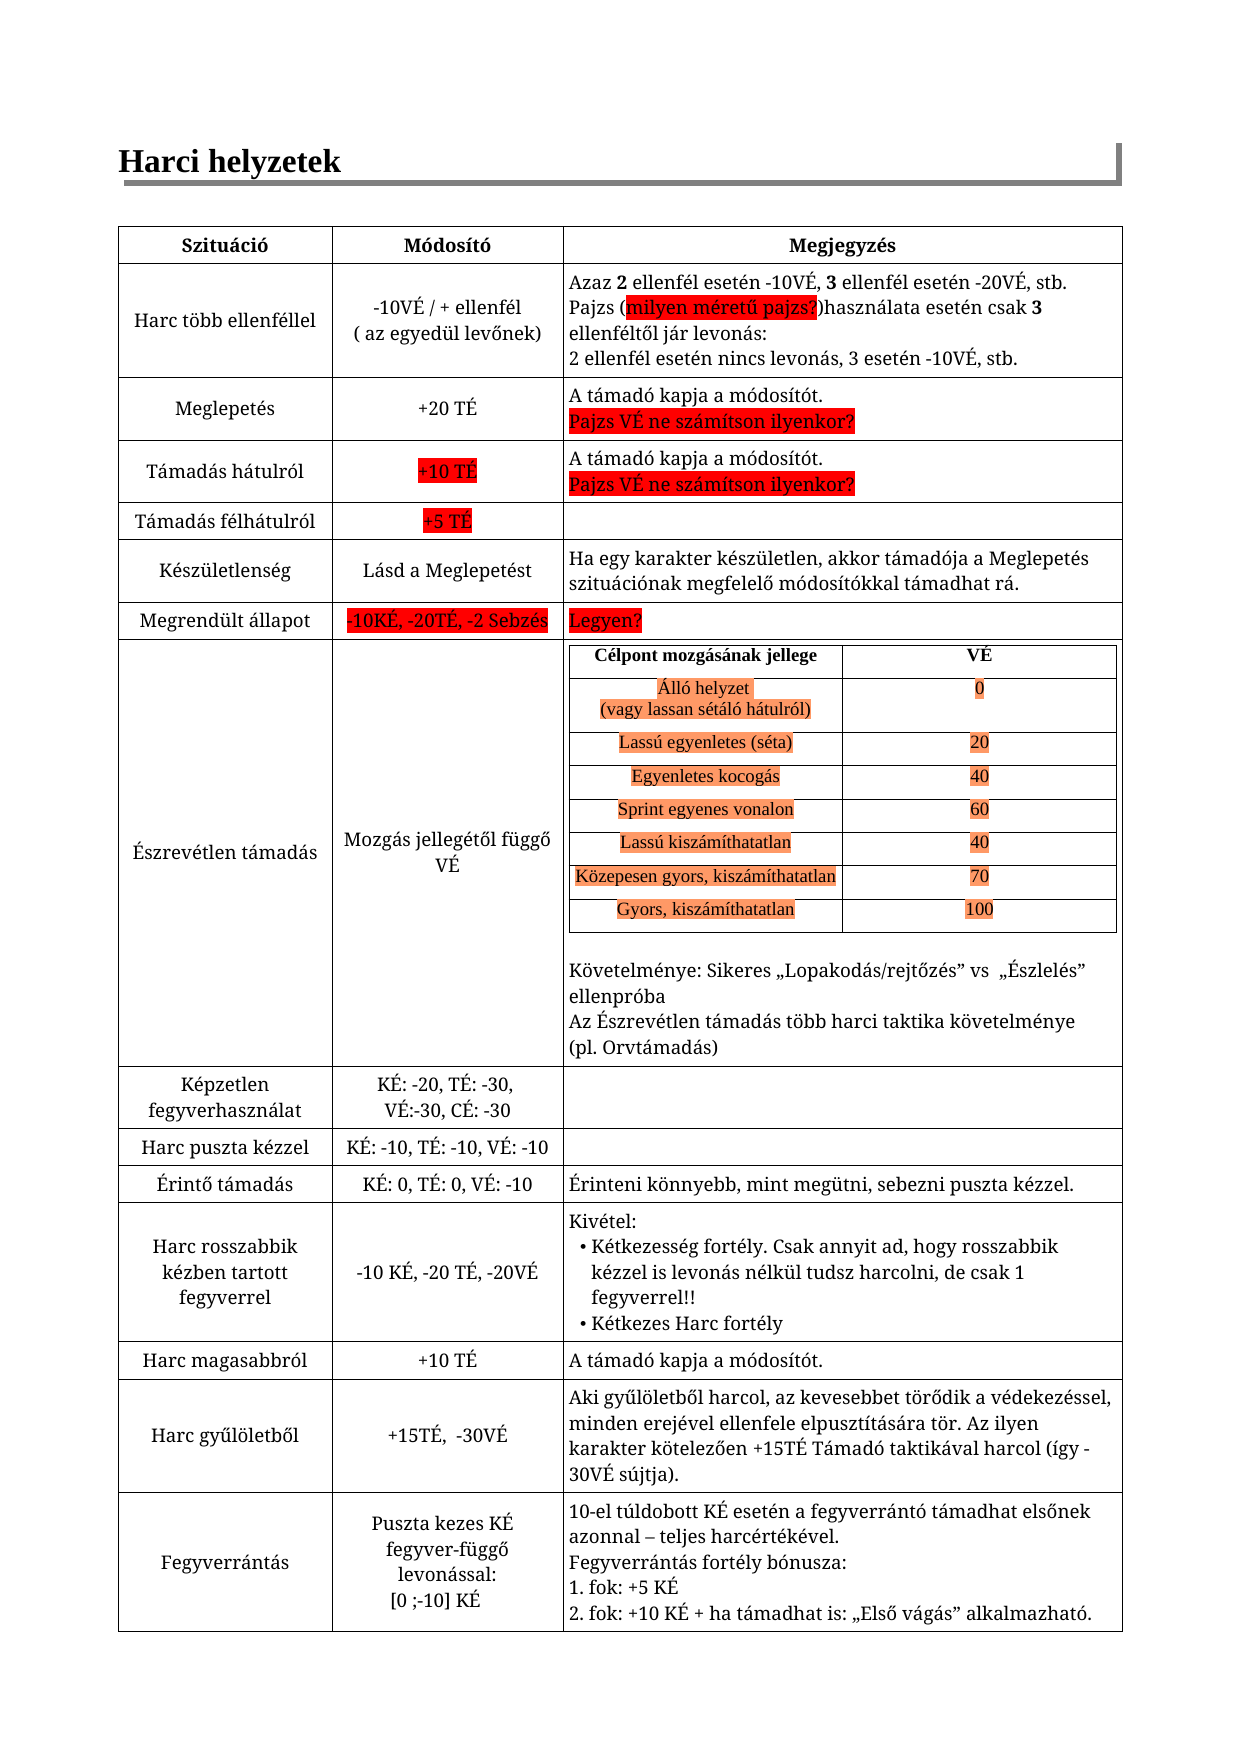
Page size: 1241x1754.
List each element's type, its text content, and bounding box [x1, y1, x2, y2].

table_cell 10-el túldobott KÉ esetén a fegyverrántó támadhat elsőnek azonnal – teljes harcértékével. Fegyverrántás fortély bónusza: 1. fok: +5 KÉ 2. fok: +10 KÉ + ha támadhat is: „Első vágás” alkalmazható. [564, 1493, 1122, 1631]
table_cell Harc rosszabbik kézben tartott fegyverrel [119, 1203, 332, 1341]
table_cell Harc magasabbról [119, 1342, 332, 1378]
table_cell [564, 1129, 1122, 1165]
table_cell Mozgás jellegétől függő VÉ [333, 640, 563, 1066]
table_cell 40 [843, 833, 1116, 865]
table_cell +5 TÉ [333, 503, 563, 539]
table_cell KÉ: -20, TÉ: -30, VÉ:-30, CÉ: -30 [333, 1067, 563, 1128]
table_cell +10 TÉ [333, 441, 563, 502]
table_cell Készületlenség [119, 540, 332, 602]
subtitle Harci helyzetek [118, 143, 1116, 180]
table_cell Puszta kezes KÉ fegyver-függő levonással: [0 ;-10] KÉ [333, 1493, 563, 1631]
table_cell Aki gyűlöletből harcol, az kevesebbet törődik a védekezéssel, minden erejével ellenfele elpusztítására tör. Az ilyen karakter kötelezően +15TÉ Támadó taktikával harcol (így -30VÉ sújtja). [564, 1380, 1122, 1492]
table_cell A támadó kapja a módosítót. [564, 1342, 1122, 1378]
table_cell Érintő támadás [119, 1166, 332, 1202]
table_cell Lassú egyenletes (séta) [570, 733, 842, 765]
table_cell +15TÉ, -30VÉ [333, 1380, 563, 1492]
table_cell Érinteni könnyebb, mint megütni, sebezni puszta kézzel. [564, 1166, 1122, 1202]
table_cell A támadó kapja a módosítót. Pajzs VÉ ne számítson ilyenkor? [564, 378, 1122, 439]
table_header Célpont mozgásának jellege [570, 646, 842, 678]
table_cell [564, 1067, 1122, 1128]
table_cell Legyen? [564, 603, 1122, 639]
table_cell +10 TÉ [333, 1342, 563, 1378]
table_cell 0 [843, 679, 1116, 732]
table_cell Harc több ellenféllel [119, 264, 332, 377]
table_header Szituáció [119, 227, 332, 263]
table_header Módosító [333, 227, 563, 263]
table_cell +20 TÉ [333, 378, 563, 439]
table_cell Meglepetés [119, 378, 332, 439]
table_cell Ha egy karakter készületlen, akkor támadója a Meglepetés szituációnak megfelelő módosítókkal támadhat rá. [564, 540, 1122, 602]
table_cell [564, 503, 1122, 539]
table_cell Lassú kiszámíthatatlan [570, 833, 842, 865]
table_cell Támadás hátulról [119, 441, 332, 502]
table_cell Harc gyűlöletből [119, 1380, 332, 1492]
table_cell -10 KÉ, -20 TÉ, -20VÉ [333, 1203, 563, 1341]
table_cell KÉ: 0, TÉ: 0, VÉ: -10 [333, 1166, 563, 1202]
table_cell Lásd a Meglepetést [333, 540, 563, 602]
table_cell Sprint egyenes vonalon [570, 800, 842, 832]
table_cell Közepesen gyors, kiszámíthatatlan [570, 866, 842, 899]
table_cell 100 [843, 900, 1116, 932]
table_cell 20 [843, 733, 1116, 765]
table_cell 40 [843, 766, 1116, 799]
table_cell Észrevétlen támadás [119, 640, 332, 1066]
table_header Megjegyzés [564, 227, 1122, 263]
table_cell Megrendült állapot [119, 603, 332, 639]
table_cell Fegyverrántás [119, 1493, 332, 1631]
table_cell -10KÉ, -20TÉ, -2 Sebzés [333, 603, 563, 639]
table_cell -10VÉ / + ellenfél ( az egyedül levőnek) [333, 264, 563, 377]
table_cell Azaz 2 ellenfél esetén -10VÉ, 3 ellenfél esetén -20VÉ, stb. Pajzs (milyen méretű pajzs?)használata esetén csak 3 ellenféltől jár levonás: 2 ellenfél esetén nincs levonás, 3 esetén -10VÉ, stb. [564, 264, 1122, 377]
table_cell KÉ: -10, TÉ: -10, VÉ: -10 [333, 1129, 563, 1165]
table_cell Követelménye: Sikeres „Lopakodás/rejtőzés” vs „Észlelés” ellenpróba Az Észrevétlen támadás több harci taktika követelménye (pl. Orvtámadás) [564, 640, 1122, 1066]
table_cell Álló helyzet (vagy lassan sétáló hátulról) [570, 679, 842, 732]
table_cell Egyenletes kocogás [570, 766, 842, 799]
table_cell 70 [843, 866, 1116, 899]
table_cell Képzetlen fegyverhasználat [119, 1067, 332, 1128]
table_cell A támadó kapja a módosítót. Pajzs VÉ ne számítson ilyenkor? [564, 441, 1122, 502]
table_cell Kivétel: Kétkezesség fortély. Csak annyit ad, hogy rosszabbik kézzel is levonás nélkül tudsz harcolni, de csak 1 fegyverrel!! Kétkezes Harc fortély [564, 1203, 1122, 1341]
table_cell Gyors, kiszámíthatatlan [570, 900, 842, 932]
table_cell Támadás félhátulról [119, 503, 332, 539]
table_cell Harc puszta kézzel [119, 1129, 332, 1165]
table_cell 60 [843, 800, 1116, 832]
table_header VÉ [843, 646, 1116, 678]
